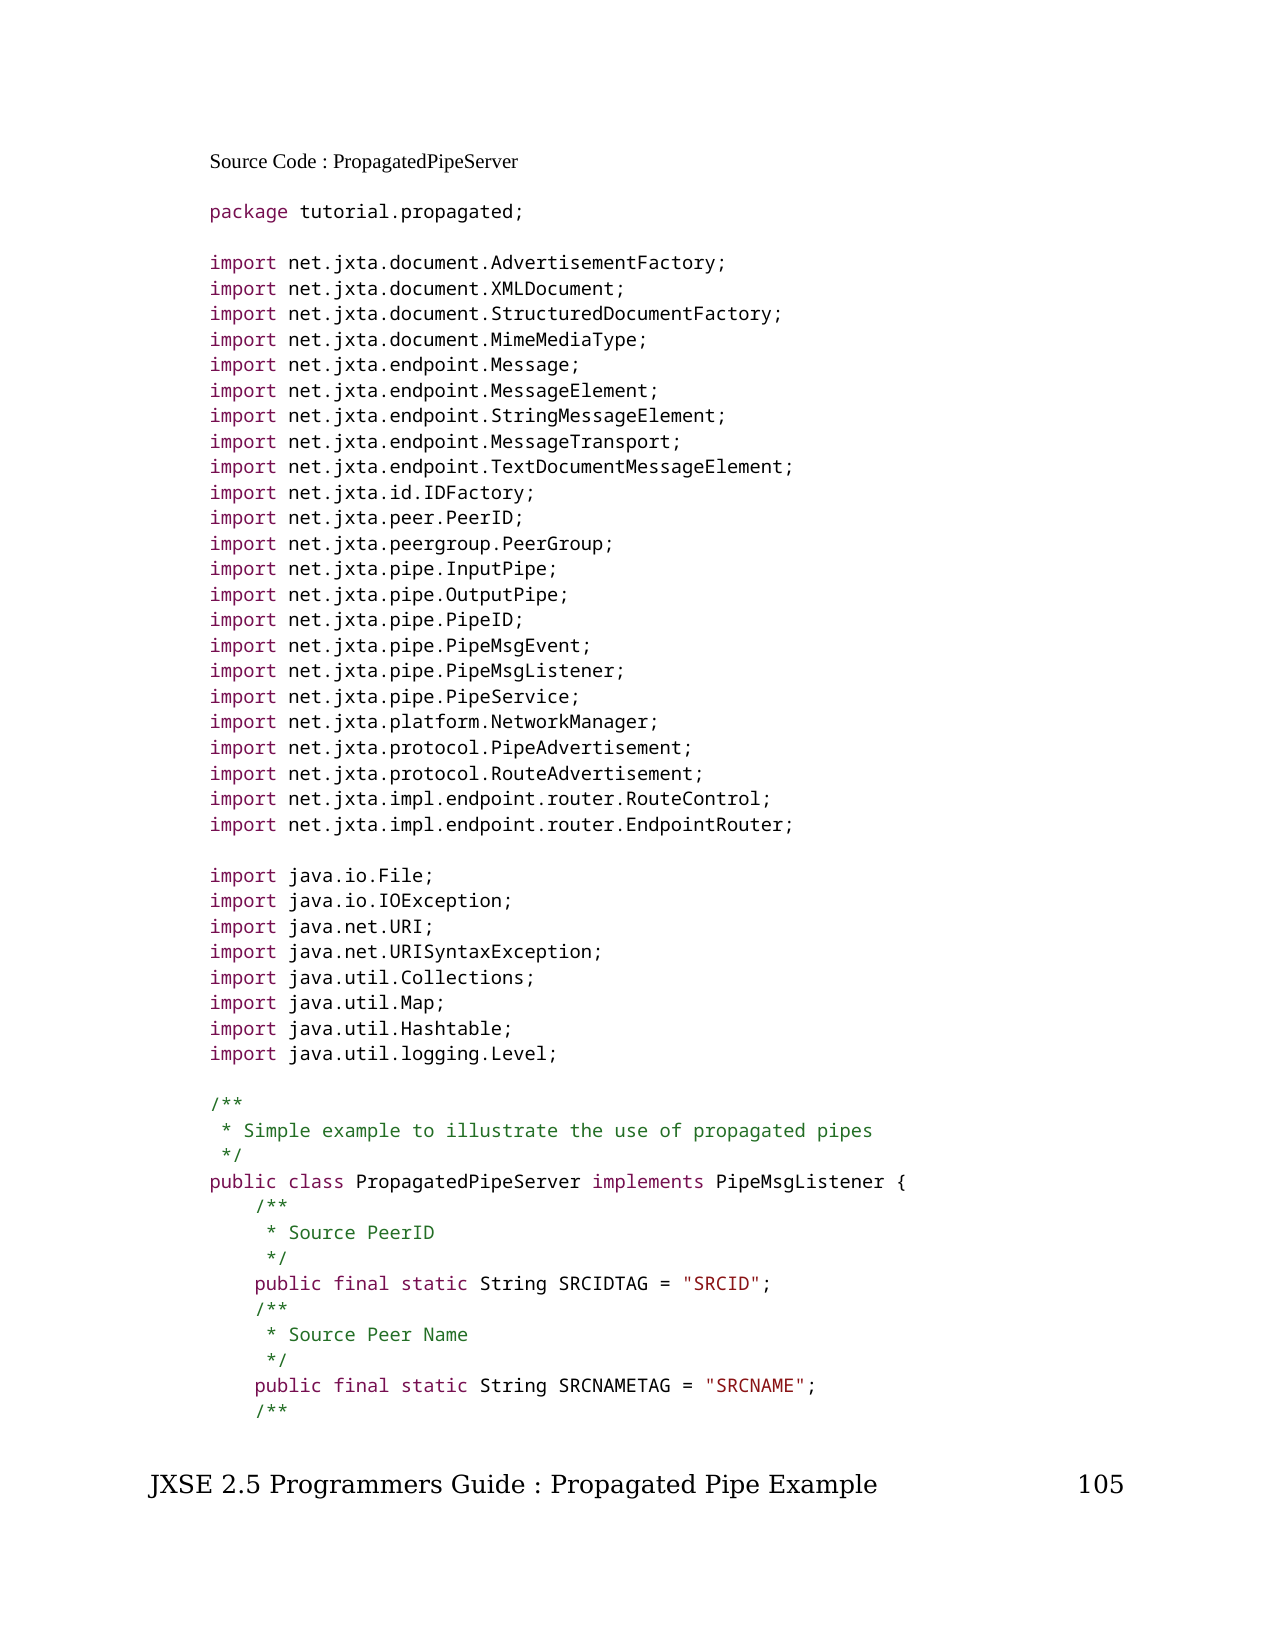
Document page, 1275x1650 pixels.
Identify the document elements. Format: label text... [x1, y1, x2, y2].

text import java.net.URISyntaxException; [209, 939, 1275, 964]
text Source Code : PropagatedPipeServer [209, 150, 1275, 173]
text import net.jxta.peergroup.PeerGroup; [209, 530, 1275, 556]
text * Simple example to illustrate the use of propagated pipes [209, 1117, 1275, 1143]
text import net.jxta.pipe.OutputPipe; [209, 581, 1275, 607]
text import net.jxta.document.AdvertisementFactory; [209, 249, 1275, 275]
text import net.jxta.protocol.RouteAdvertisement; [209, 760, 1275, 786]
text import net.jxta.document.StructuredDocumentFactory; [209, 301, 1275, 326]
text import net.jxta.document.XMLDocument; [209, 275, 1275, 301]
text public final static String SRCNAMETAG = "SRCNAME"; [209, 1372, 1275, 1398]
text import java.io.IOException; [209, 888, 1275, 913]
text /** [209, 1092, 1275, 1117]
text import net.jxta.endpoint.MessageTransport; [209, 428, 1275, 454]
text import net.jxta.endpoint.TextDocumentMessageElement; [209, 454, 1275, 479]
text import net.jxta.peer.PeerID; [209, 505, 1275, 530]
text package tutorial.propagated; [209, 198, 1275, 224]
text import net.jxta.platform.NetworkManager; [209, 709, 1275, 734]
text public final static String SRCIDTAG = "SRCID"; [209, 1270, 1275, 1296]
text */ [209, 1143, 1275, 1168]
text import net.jxta.pipe.PipeMsgEvent; [209, 632, 1275, 658]
text import net.jxta.document.MimeMediaType; [209, 326, 1275, 352]
text import net.jxta.endpoint.StringMessageElement; [209, 403, 1275, 428]
text import java.net.URI; [209, 913, 1275, 939]
text /** [209, 1398, 1275, 1423]
text import java.util.Collections; [209, 964, 1275, 990]
text import net.jxta.id.IDFactory; [209, 479, 1275, 505]
text * Source Peer Name [209, 1321, 1275, 1347]
text * Source PeerID [209, 1219, 1275, 1245]
text import java.util.Map; [209, 990, 1275, 1015]
text import net.jxta.impl.endpoint.router.EndpointRouter; [209, 811, 1275, 837]
text /** [209, 1296, 1275, 1321]
text import net.jxta.endpoint.Message; [209, 352, 1275, 377]
text import net.jxta.pipe.PipeService; [209, 683, 1275, 709]
text import net.jxta.pipe.PipeMsgListener; [209, 658, 1275, 683]
text import java.util.logging.Level; [209, 1041, 1275, 1066]
text import net.jxta.pipe.PipeID; [209, 607, 1275, 632]
text */ [209, 1347, 1275, 1372]
text */ [209, 1245, 1275, 1270]
text import java.util.Hashtable; [209, 1015, 1275, 1041]
text import net.jxta.protocol.PipeAdvertisement; [209, 734, 1275, 760]
text import java.io.File; [209, 862, 1275, 888]
text import net.jxta.impl.endpoint.router.RouteControl; [209, 786, 1275, 811]
text /** [209, 1194, 1275, 1219]
text public class PropagatedPipeServer implements PipeMsgListener { [209, 1168, 1275, 1194]
text import net.jxta.endpoint.MessageElement; [209, 377, 1275, 403]
text import net.jxta.pipe.InputPipe; [209, 556, 1275, 581]
